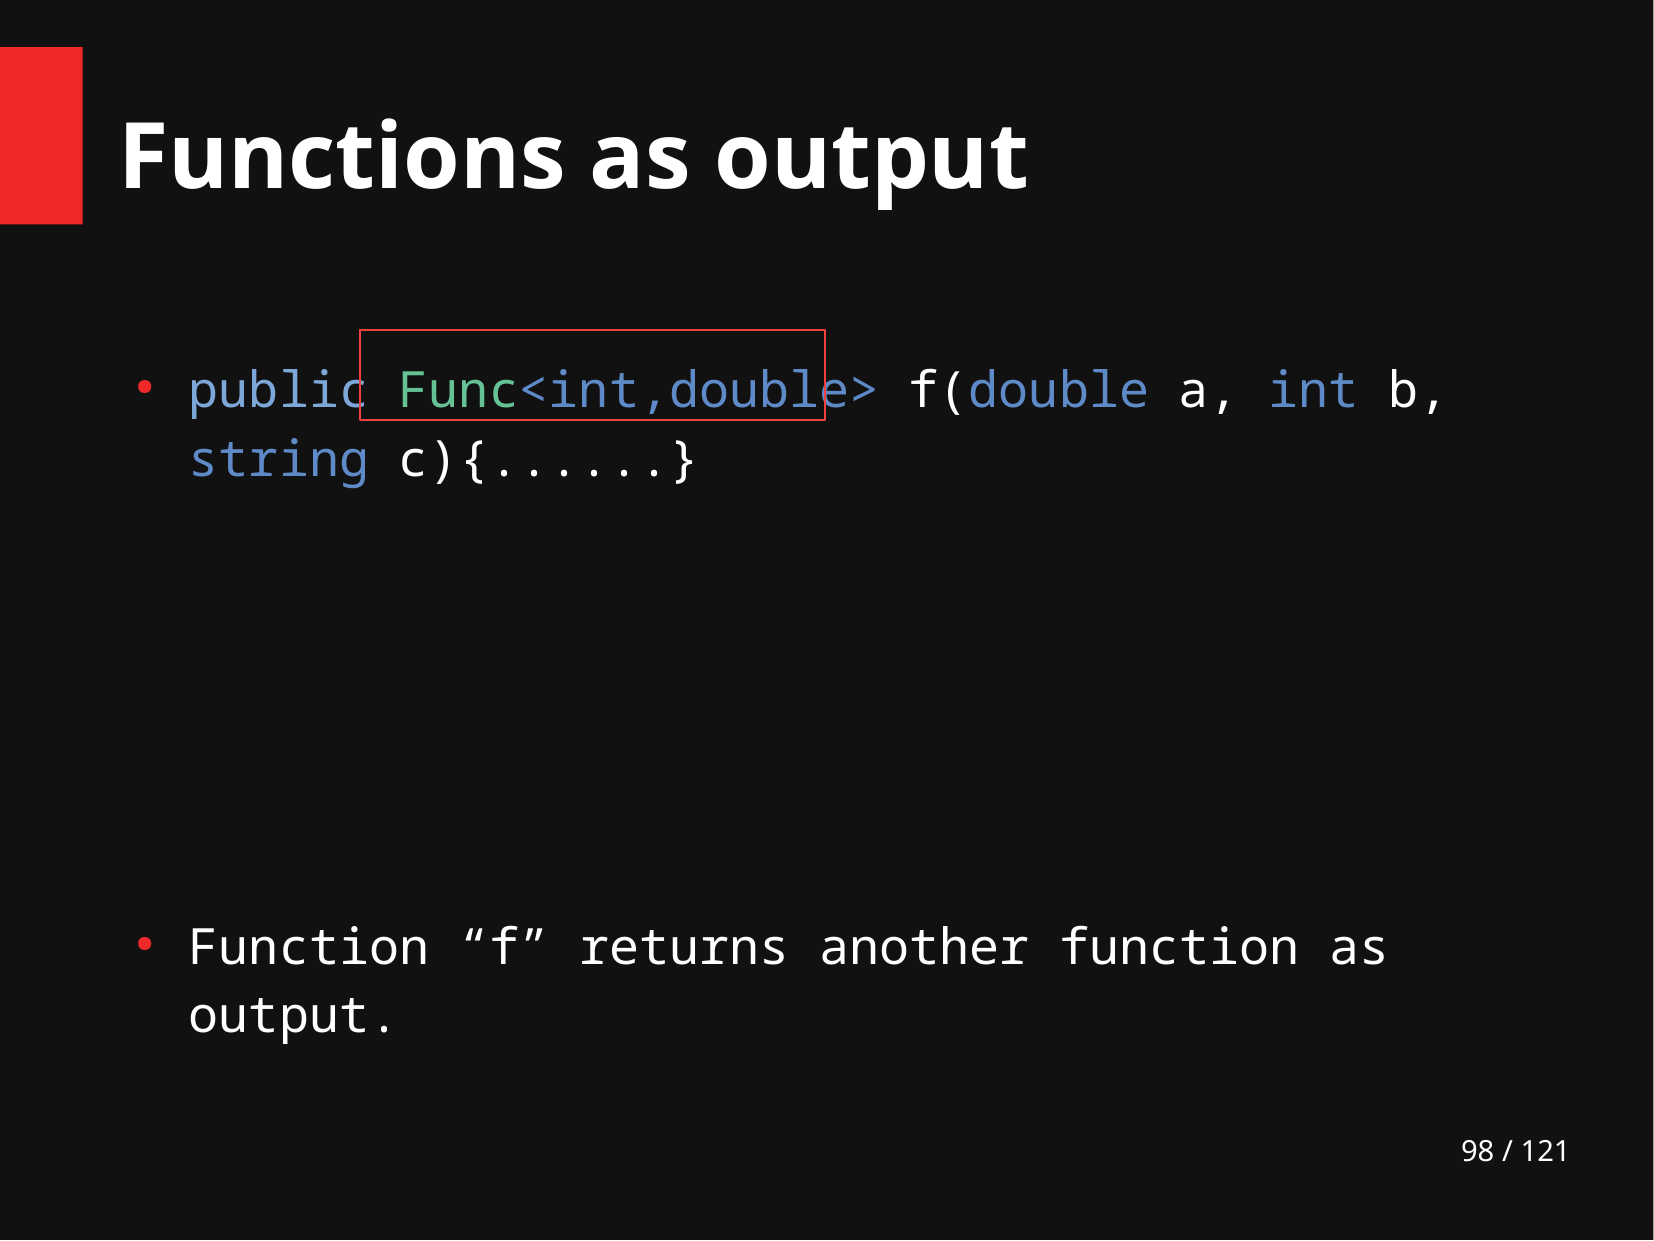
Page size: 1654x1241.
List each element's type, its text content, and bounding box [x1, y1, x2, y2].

list public Func<int,double> f(double a, int b, string c){......} Function “f” returns another function as output. [118, 354, 1536, 1074]
title Functions as output [118, 49, 1571, 257]
list public Func<int,double> f(double a, int b, string c){......} Function “f” returns another function as output. [361, 354, 824, 419]
